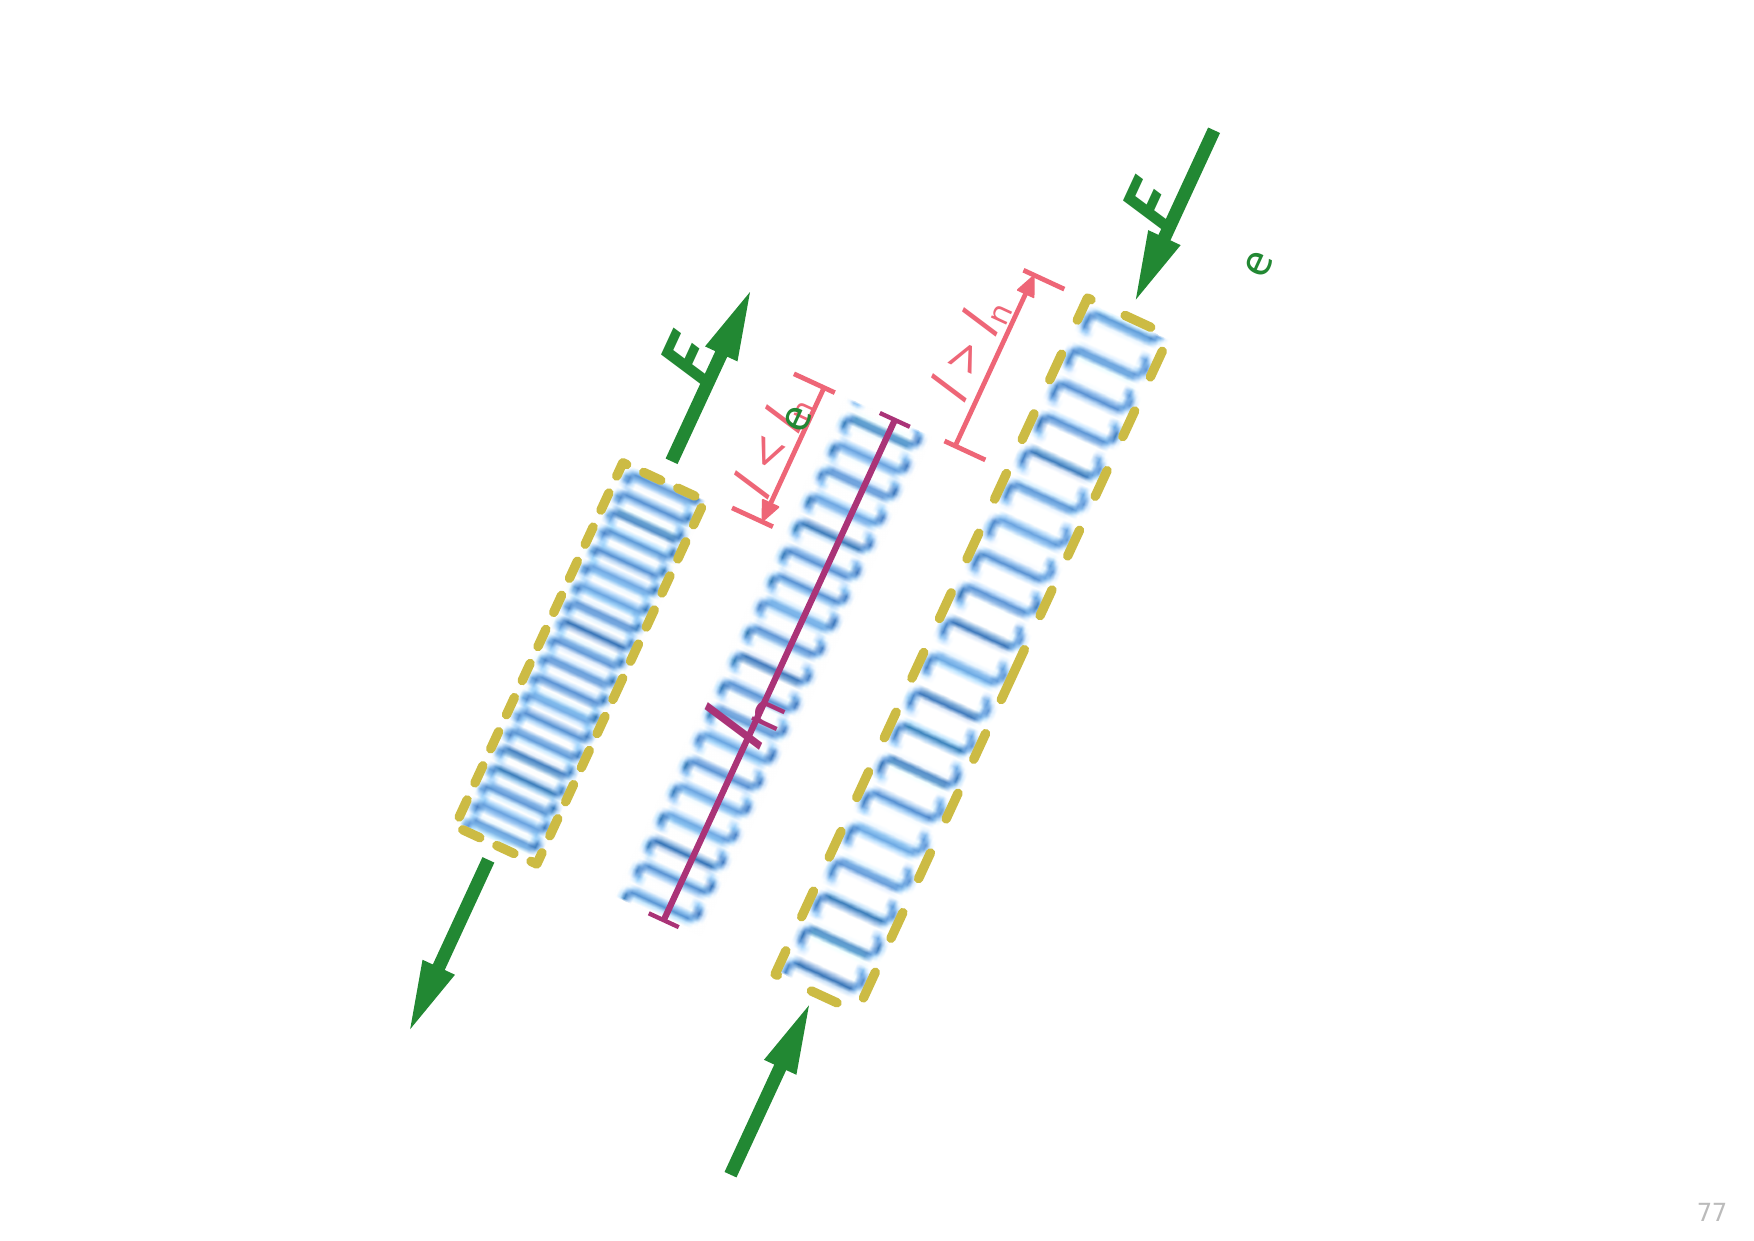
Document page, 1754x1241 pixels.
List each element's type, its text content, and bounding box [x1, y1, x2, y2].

picture [613, 737, 734, 916]
text_box [724, 1005, 809, 1178]
picture [453, 466, 708, 857]
picture [782, 305, 1171, 1010]
text_box [665, 292, 751, 465]
picture [669, 424, 932, 936]
picture [722, 397, 890, 682]
text_box [1135, 127, 1221, 300]
text_box [410, 857, 495, 1030]
text_box ln [660, 648, 789, 768]
text_box Fe [1080, 128, 1192, 242]
text_box Fe [618, 282, 730, 401]
